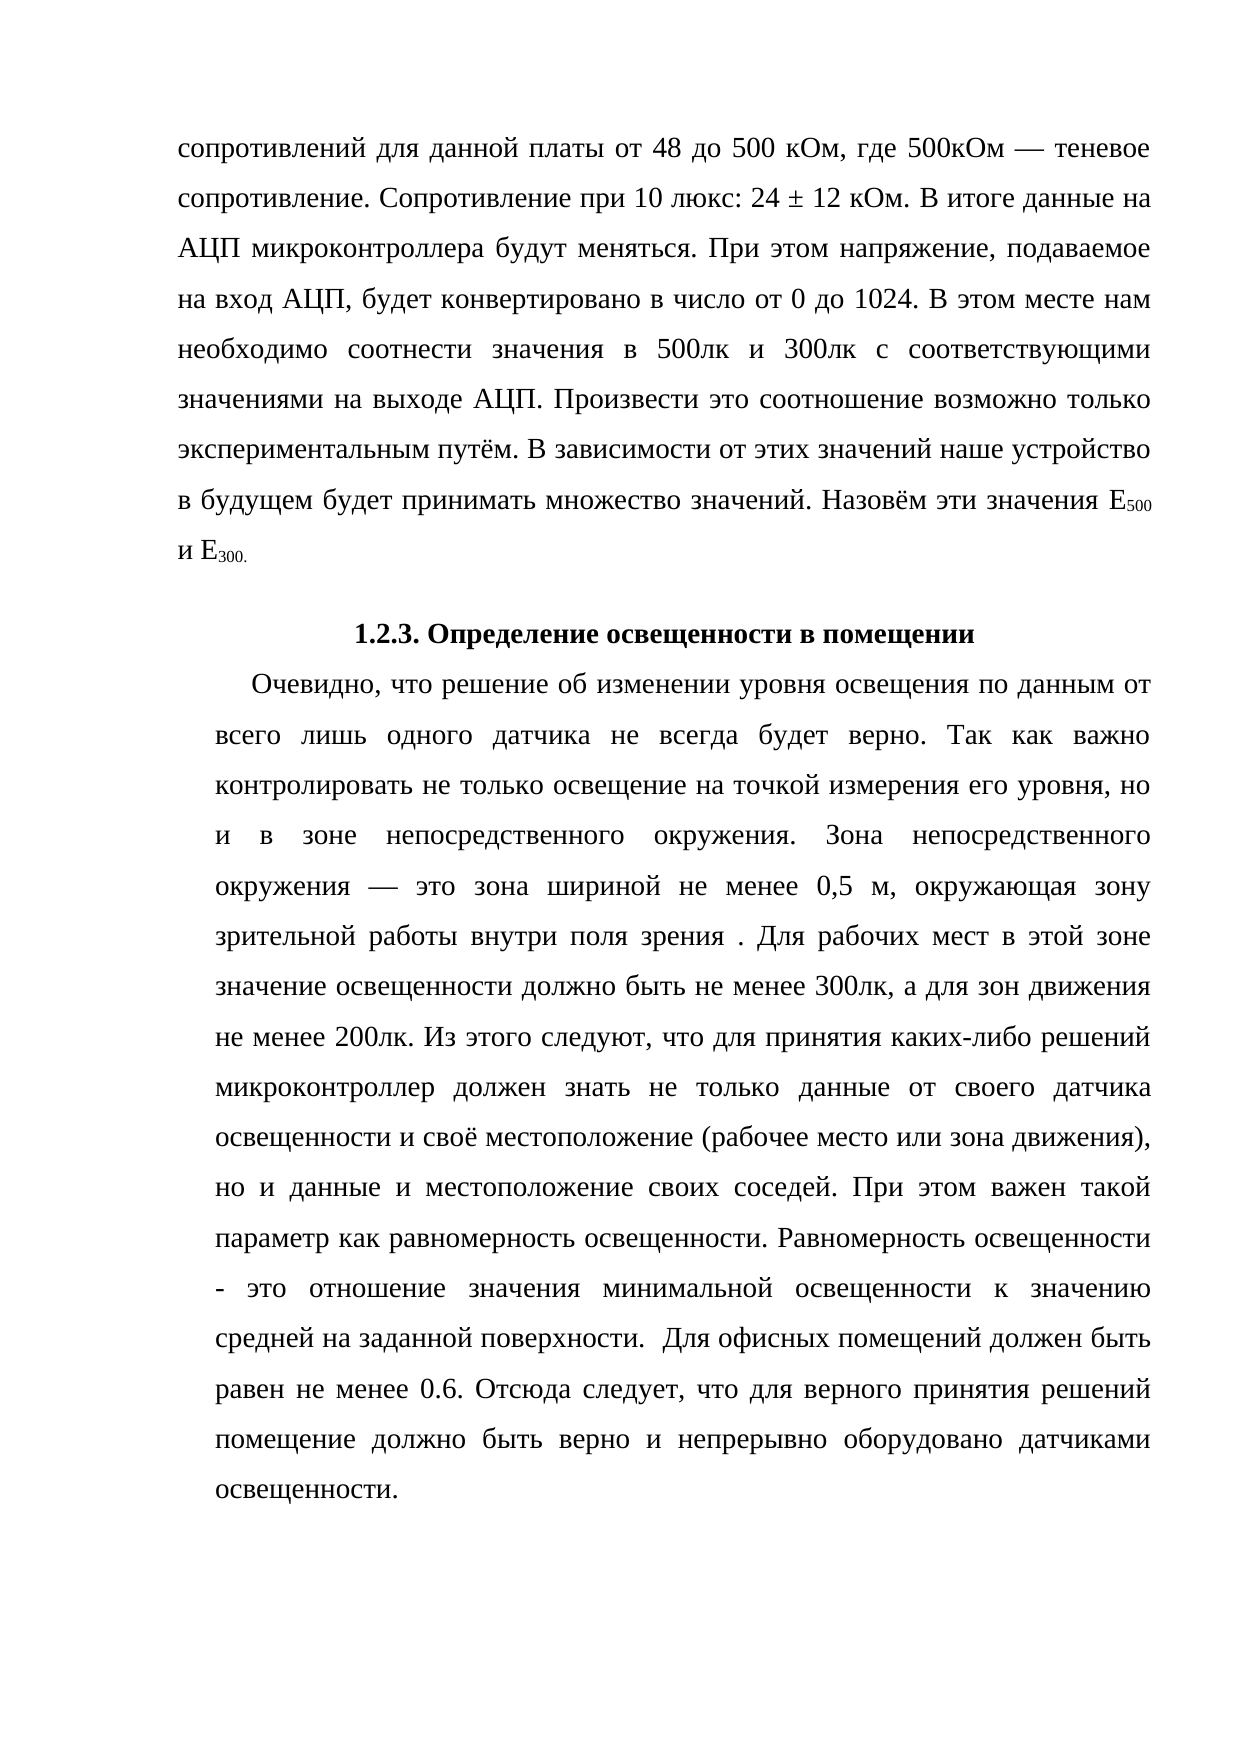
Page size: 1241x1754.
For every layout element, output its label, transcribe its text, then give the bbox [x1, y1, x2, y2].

text сопротивлений для данной платы от 48 до 500 кОм, где 500кОм — теневое сопротивление. Сопротивление при 10 люкс: 24 ± 12 кОм. В итоге данные на АЦП микроконтроллера будут меняться. При этом напряжение, подаваемое на вход АЦП, будет конвертировано в число от 0 до 1024. В этом месте нам необходимо соотнести значения в 500лк и 300лк с соответствующими значениями на выходе АЦП. Произвести это соотношение возможно только экспериментальным путём. В зависимости от этих значений наше устройство в будущем будет принимать множество значений. Назовём эти значения E500 и E300. [177, 130, 1152, 566]
text Очевидно, что решение об изменении уровня освещения по данным от всего лишь одного датчика не всегда будет верно. Так как важно контролировать не только освещение на точкой измерения его уровня, но и в зоне непосредственного окружения. Зона непосредственного окружения — это зона шириной не менее 0,5 м, окружающая зону зрительной работы внутри поля зрения . Для рабочих мест в этой зоне значение освещенности должно быть не менее 300лк, а для зон движения не менее 200лк. Из этого следуют, что для принятия каких-либо решений микроконтроллер должен знать не только данные от своего датчика освещенности и своё местоположение (рабочее место или зона движения), но и данные и местоположение своих соседей. При этом важен такой параметр как равномерность освещенности. Равномерность освещенности - это отношение значения минимальной освещенности к значению средней на заданной поверхности. Для офисных помещений должен быть равен не менее 0.6. Отсюда следует, что для верного принятия решений помещение должно быть верно и непрерывно оборудовано датчиками освещенности. [215, 666, 1152, 1505]
text 1.2.3. Определение освещенности в помещении [177, 616, 1152, 650]
